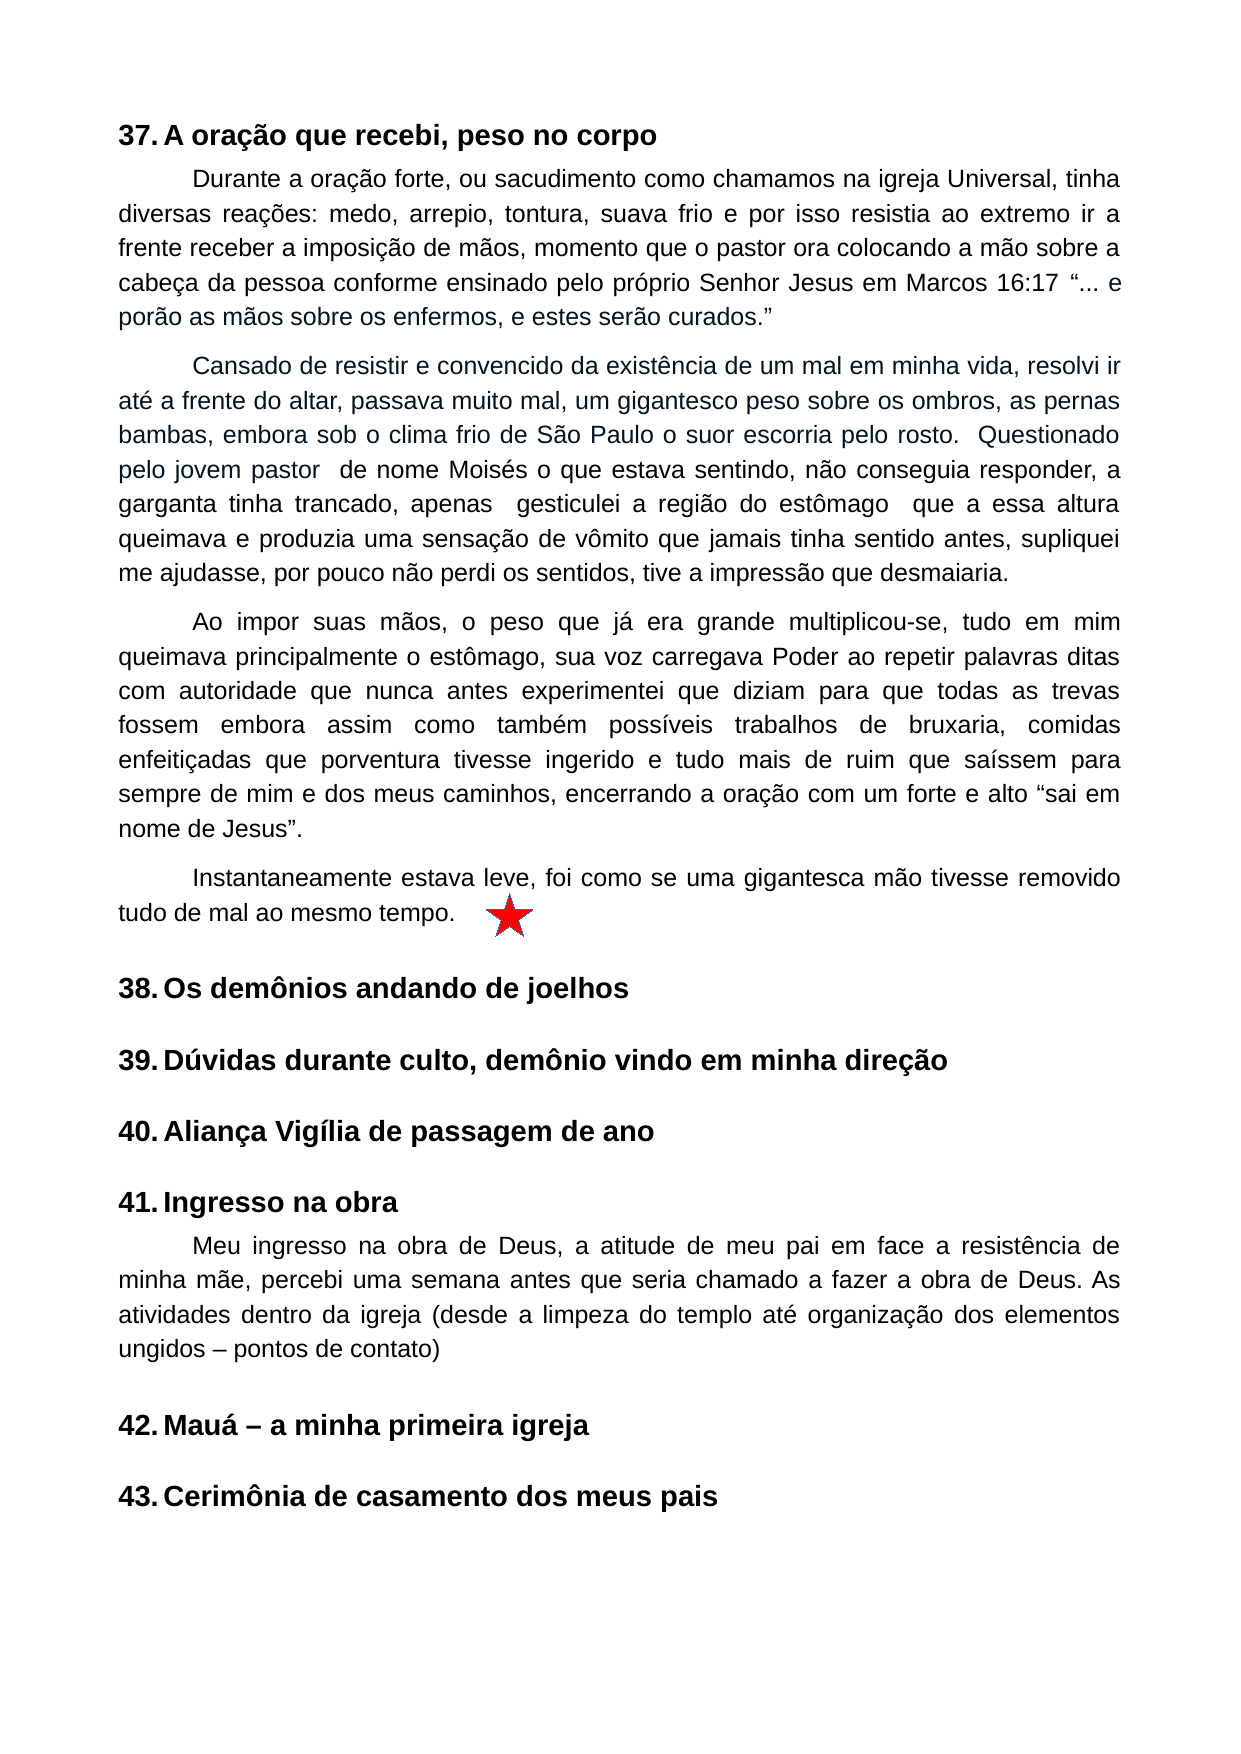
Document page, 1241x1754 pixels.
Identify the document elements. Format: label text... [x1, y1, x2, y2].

subtitle Aliança Vigília de passagem de ano [118, 1114, 1122, 1147]
subtitle Dúvidas durante culto, demônio vindo em minha direção [118, 1043, 1122, 1076]
subtitle Os demônios andando de joelhos [118, 972, 1122, 1005]
subtitle Cerimônia de casamento dos meus pais [118, 1479, 1122, 1513]
subtitle Mauá – a minha primeira igreja [118, 1408, 1122, 1442]
text Meu ingresso na obra de Deus, a atitude de meu pai em face a resistência de minha mãe, percebi uma semana antes que seria chamado a fazer a obra de Deus. As atividades dentro da igreja (desde a limpeza do templo até organização dos elementos ungidos – pontos de contato) [118, 1231, 1122, 1363]
text Durante a oração forte, ou sacudimento como chamamos na igreja Universal, tinha diversas reações: medo, arrepio, tontura, suava frio e por isso resistia ao extremo ir a frente receber a imposição de mãos, momento que o pastor ora colocando a mão sobre a cabeça da pessoa conforme ensinado pelo próprio Senhor Jesus em Marcos 16:17 “... e porão as mãos sobre os enfermos, e estes serão curados.” [118, 164, 1122, 331]
subtitle A oração que recebi, peso no corpo [118, 118, 1122, 152]
subtitle Ingresso na obra [118, 1185, 1122, 1218]
text Instantaneamente estava leve, foi como se uma gigantesca mão tivesse removido tudo de mal ao mesmo tempo. [118, 863, 1122, 926]
text Ao impor suas mãos, o peso que já era grande multiplicou-se, tudo em mim queimava principalmente o estômago, sua voz carregava Poder ao repetir palavras ditas com autoridade que nunca antes experimentei que diziam para que todas as trevas fossem embora assim como também possíveis trabalhos de bruxaria, comidas enfeitiçadas que porventura tivesse ingerido e tudo mais de ruim que saíssem para sempre de mim e dos meus caminhos, encerrando a oração com um forte e alto “sai em nome de Jesus”. [118, 607, 1122, 843]
text Cansado de resistir e convencido da existência de um mal em minha vida, resolvi ir até a frente do altar, passava muito mal, um gigantesco peso sobre os ombros, as pernas bambas, embora sob o clima frio de São Paulo o suor escorria pelo rosto. Questionado pelo jovem pastor de nome Moisés o que estava sentindo, não conseguia responder, a garganta tinha trancado, apenas gesticulei a região do estômago que a essa altura queimava e produzia uma sensação de vômito que jamais tinha sentido antes, supliquei me ajudasse, por pouco não perdi os sentidos, tive a impressão que desmaiaria. [118, 351, 1122, 587]
